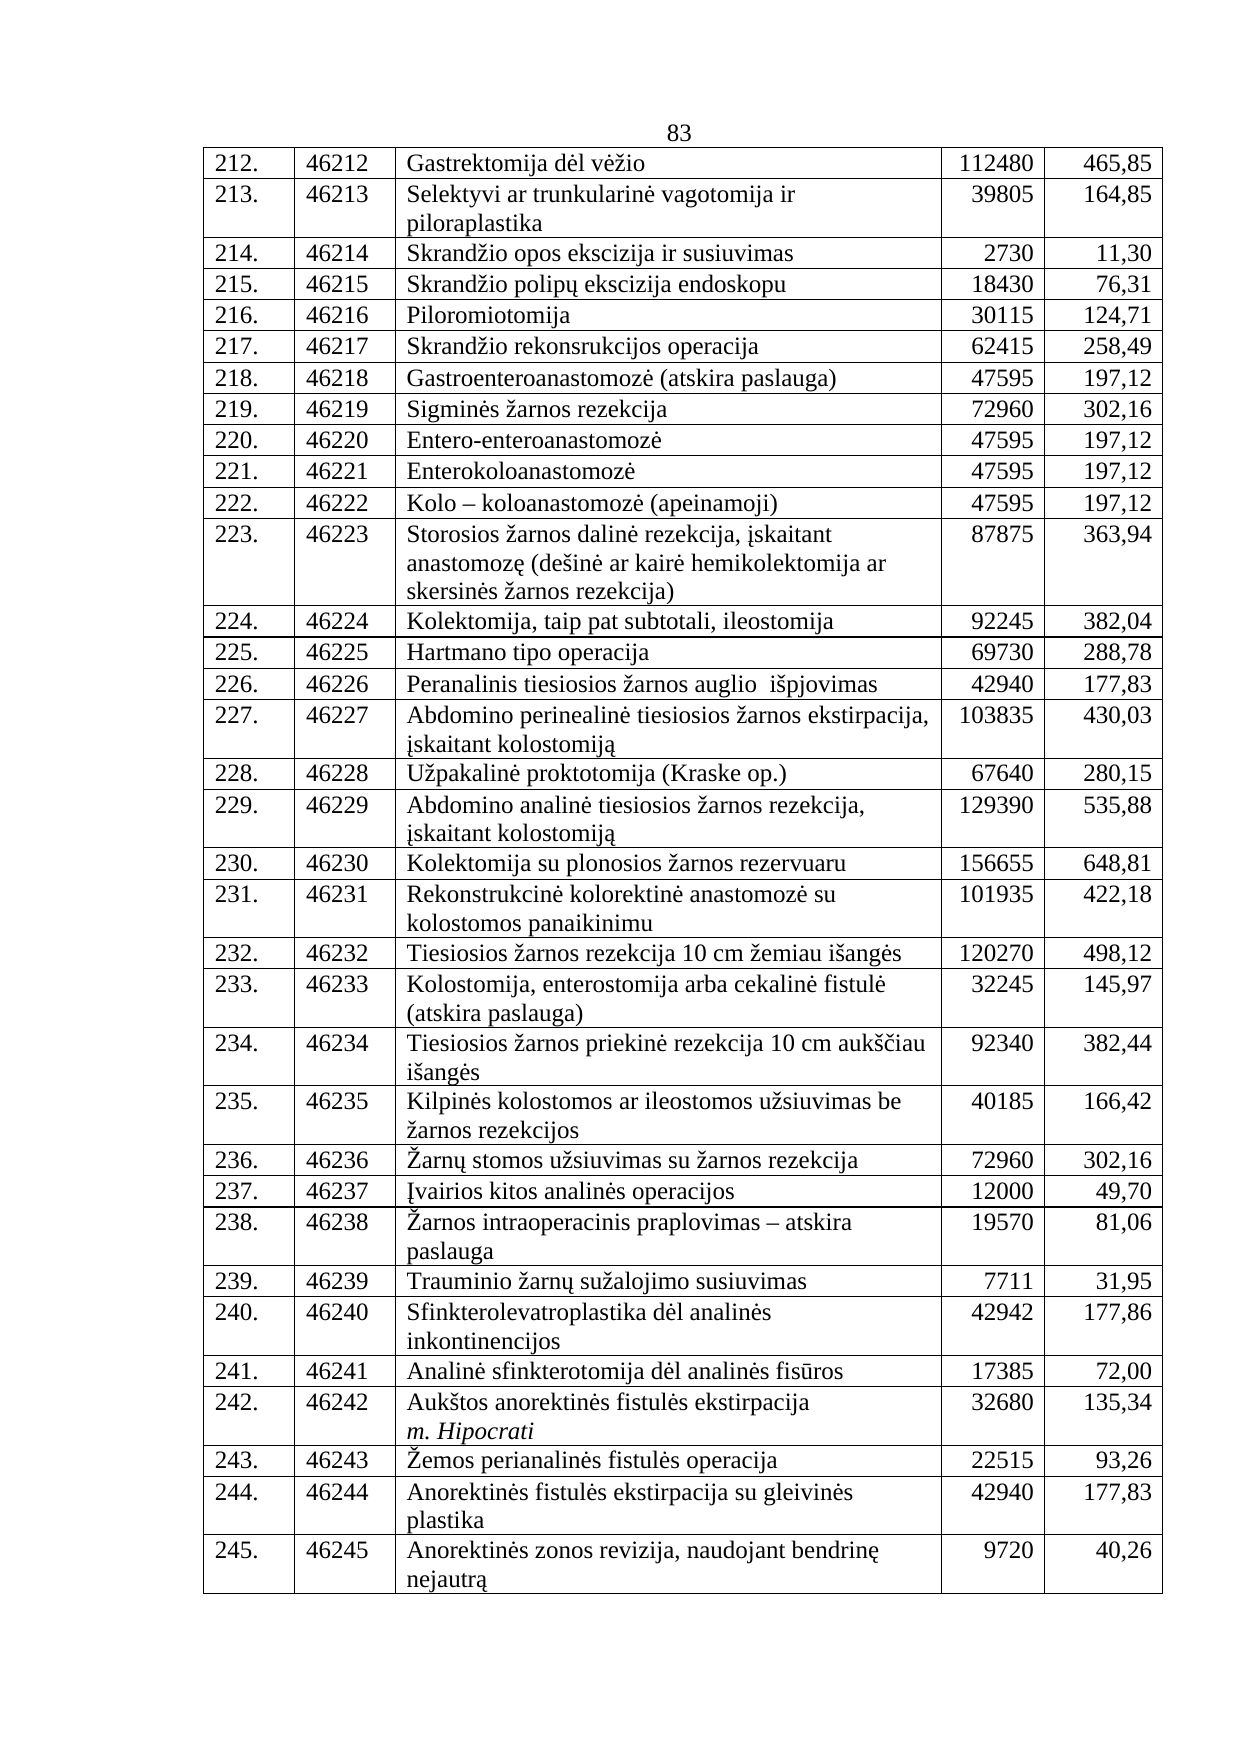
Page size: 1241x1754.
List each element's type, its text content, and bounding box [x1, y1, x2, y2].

table_cell Kolo – koloanastomozė (apeinamoji) [396, 488, 941, 518]
table_cell 216. [204, 300, 294, 330]
table_cell 221. [204, 456, 294, 487]
table_cell 7711 [942, 1266, 1044, 1296]
table_cell [1163, 1386, 1240, 1444]
table_cell 72960 [942, 394, 1044, 424]
table_cell 225. [204, 638, 294, 668]
table_cell 47595 [942, 363, 1044, 393]
table_cell Užpakalinė proktotomija (Kraske op.) [396, 759, 941, 789]
table_cell 18430 [942, 269, 1044, 299]
table_cell Trauminio žarnų sužalojimo susiuvimas [396, 1266, 941, 1296]
table_cell Tiesiosios žarnos priekinė rezekcija 10 cm aukščiau išangės [396, 1028, 941, 1085]
table_cell Entero-enteroanastomozė [396, 425, 941, 455]
table_cell 46234 [295, 1028, 395, 1085]
table_cell [1163, 362, 1240, 393]
table_cell 212. [204, 148, 294, 178]
table_cell Kolektomija, taip pat subtotali, ileostomija [396, 606, 941, 636]
table_cell 120270 [942, 938, 1044, 968]
table_cell 32680 [942, 1387, 1044, 1444]
table_cell Skrandžio rekonsrukcijos operacija [396, 331, 941, 362]
table_cell 648,81 [1045, 848, 1162, 878]
table_cell Skrandžio opos ekscizija ir susiuvimas [396, 238, 941, 268]
table_cell 22515 [942, 1446, 1044, 1476]
table_cell 177,83 [1045, 669, 1162, 699]
table_cell 498,12 [1045, 938, 1162, 968]
table_cell [1163, 268, 1240, 299]
table_cell [1163, 1175, 1240, 1206]
table_cell 72,00 [1045, 1356, 1162, 1386]
table_cell 422,18 [1045, 880, 1162, 937]
table_cell 40185 [942, 1086, 1044, 1144]
table_cell 224. [204, 606, 294, 636]
table_cell 214. [204, 238, 294, 268]
table_cell 46217 [295, 331, 395, 362]
table_cell 382,04 [1045, 606, 1162, 636]
table_cell 93,26 [1045, 1446, 1162, 1476]
table_cell 222. [204, 488, 294, 518]
table_cell Selektyvi ar trunkularinė vagotomija ir piloraplastika [396, 179, 941, 237]
table_cell 219. [204, 394, 294, 424]
table_cell 46216 [295, 300, 395, 330]
table_cell 215. [204, 269, 294, 299]
table_cell 244. [204, 1477, 294, 1534]
table_cell 46229 [295, 790, 395, 847]
table_cell 46233 [295, 969, 395, 1027]
table_cell 258,49 [1045, 331, 1162, 362]
table_cell 240. [204, 1297, 294, 1355]
table_cell 42942 [942, 1297, 1044, 1355]
table_cell [1163, 699, 1240, 757]
table_cell 19570 [942, 1208, 1044, 1265]
table_cell 30115 [942, 300, 1044, 330]
table_cell 17385 [942, 1356, 1044, 1386]
table_cell 47595 [942, 488, 1044, 518]
table_cell 124,71 [1045, 300, 1162, 330]
table_cell Enterokoloanastomozė [396, 456, 941, 487]
table_cell Tiesiosios žarnos rezekcija 10 cm žemiau išangės [396, 938, 941, 968]
table_cell 32245 [942, 969, 1044, 1027]
table_cell 69730 [942, 638, 1044, 668]
table_cell 237. [204, 1176, 294, 1206]
table_cell [1163, 455, 1240, 487]
table_cell [1163, 299, 1240, 330]
table_cell 197,12 [1045, 425, 1162, 455]
table_cell Skrandžio polipų ekscizija endoskopu [396, 269, 941, 299]
table_cell 103835 [942, 700, 1044, 757]
table_cell 382,44 [1045, 1028, 1162, 1085]
table_cell Storosios žarnos dalinė rezekcija, įskaitant anastomozę (dešinė ar kairė hemikolektomija ar skersinės žarnos rezekcija) [396, 519, 941, 605]
table_cell 228. [204, 759, 294, 789]
table_cell 92340 [942, 1028, 1044, 1085]
table_cell 177,86 [1045, 1297, 1162, 1355]
table_cell 46242 [295, 1387, 395, 1444]
table_cell 42940 [942, 1477, 1044, 1534]
table_cell [1163, 1296, 1240, 1355]
table_cell 226. [204, 669, 294, 699]
table_cell [1163, 1476, 1240, 1534]
table_cell 46230 [295, 848, 395, 878]
table_cell 46231 [295, 880, 395, 937]
table_cell Anorektinės fistulės ekstirpacija su gleivinės plastika [396, 1477, 941, 1534]
table_cell 40,26 [1045, 1535, 1162, 1593]
table_cell 46225 [295, 638, 395, 668]
table_cell [1163, 937, 1240, 968]
table_cell [1163, 178, 1240, 237]
table_cell [1163, 1355, 1240, 1386]
table_cell 46244 [295, 1477, 395, 1534]
table_cell 288,78 [1045, 638, 1162, 668]
table_cell 12000 [942, 1176, 1044, 1206]
table_cell 280,15 [1045, 759, 1162, 789]
table_cell [1163, 518, 1240, 605]
table_cell 239. [204, 1266, 294, 1296]
table_cell 217. [204, 331, 294, 362]
table_cell [1163, 668, 1240, 699]
table_cell 46219 [295, 394, 395, 424]
table_cell [1163, 605, 1240, 636]
table_cell Aukštos anorektinės fistulės ekstirpacija m. Hipocrati [396, 1387, 941, 1444]
table_cell [1163, 968, 1240, 1027]
table_cell Žemos perianalinės fistulės operacija [396, 1446, 941, 1476]
table_cell 81,06 [1045, 1208, 1162, 1265]
table_cell 87875 [942, 519, 1044, 605]
table_cell 218. [204, 363, 294, 393]
table_cell Abdomino analinė tiesiosios žarnos rezekcija, įskaitant kolostomiją [396, 790, 941, 847]
table_cell 243. [204, 1446, 294, 1476]
table_cell Žarnos intraoperacinis praplovimas – atskira paslauga [396, 1208, 941, 1265]
table_cell 242. [204, 1387, 294, 1444]
table_cell 245. [204, 1535, 294, 1593]
table_cell 220. [204, 425, 294, 455]
table_cell 46212 [295, 148, 395, 178]
table_cell 135,34 [1045, 1387, 1162, 1444]
table_cell [1163, 636, 1240, 668]
table_cell Peranalinis tiesiosios žarnos auglio išpjovimas [396, 669, 941, 699]
table_cell 67640 [942, 759, 1044, 789]
table_cell Įvairios kitos analinės operacijos [396, 1176, 941, 1206]
table_cell Sfinkterolevatroplastika dėl analinės inkontinencijos [396, 1297, 941, 1355]
table_cell 46218 [295, 363, 395, 393]
table_cell Kilpinės kolostomos ar ileostomos užsiuvimas be žarnos rezekcijos [396, 1086, 941, 1144]
table_cell Piloromiotomija [396, 300, 941, 330]
table_cell 76,31 [1045, 269, 1162, 299]
table_cell 46222 [295, 488, 395, 518]
table_cell Analinė sfinkterotomija dėl analinės fisūros [396, 1356, 941, 1386]
table_cell 227. [204, 700, 294, 757]
table_cell 92245 [942, 606, 1044, 636]
table_cell 197,12 [1045, 488, 1162, 518]
table_cell Anorektinės zonos revizija, naudojant bendrinę nejautrą [396, 1535, 941, 1593]
table_cell 46245 [295, 1535, 395, 1593]
table_cell 363,94 [1045, 519, 1162, 605]
table_cell 234. [204, 1028, 294, 1085]
table_cell 42940 [942, 669, 1044, 699]
table_cell Gastroenteroanastomozė (atskira paslauga) [396, 363, 941, 393]
table_cell 46215 [295, 269, 395, 299]
table_cell 46226 [295, 669, 395, 699]
table_cell 46237 [295, 1176, 395, 1206]
table_cell 39805 [942, 179, 1044, 237]
table_cell [1163, 758, 1240, 789]
table_cell 62415 [942, 331, 1044, 362]
table_cell 46241 [295, 1356, 395, 1386]
table_cell [1163, 1534, 1240, 1593]
table_cell 46243 [295, 1446, 395, 1476]
table_cell 302,16 [1045, 394, 1162, 424]
table_cell Abdomino perinealinė tiesiosios žarnos ekstirpacija, įskaitant kolostomiją [396, 700, 941, 757]
table_cell [1163, 1265, 1240, 1296]
table_cell [1163, 1445, 1240, 1476]
table_cell 235. [204, 1086, 294, 1144]
table_cell 232. [204, 938, 294, 968]
table_cell 166,42 [1045, 1086, 1162, 1144]
table_cell Žarnų stomos užsiuvimas su žarnos rezekcija [396, 1145, 941, 1175]
table_cell [1163, 847, 1240, 878]
table_cell 164,85 [1045, 179, 1162, 237]
table_cell 49,70 [1045, 1176, 1162, 1206]
table_cell [1163, 147, 1240, 178]
table_cell 465,85 [1045, 148, 1162, 178]
table_cell 46224 [295, 606, 395, 636]
table_cell Rekonstrukcinė kolorektinė anastomozė su kolostomos panaikinimu [396, 880, 941, 937]
table_cell 46238 [295, 1208, 395, 1265]
table_cell 231. [204, 880, 294, 937]
table_cell [1163, 487, 1240, 518]
table_cell [1163, 1144, 1240, 1175]
table_cell 9720 [942, 1535, 1044, 1593]
table_cell 46220 [295, 425, 395, 455]
table_cell 223. [204, 519, 294, 605]
table_cell 236. [204, 1145, 294, 1175]
table_cell Kolostomija, enterostomija arba cekalinė fistulė (atskira paslauga) [396, 969, 941, 1027]
table_cell 156655 [942, 848, 1044, 878]
table_cell 129390 [942, 790, 1044, 847]
table_cell 112480 [942, 148, 1044, 178]
table_cell [1163, 393, 1240, 424]
table_cell 197,12 [1045, 363, 1162, 393]
table_cell 47595 [942, 425, 1044, 455]
table_cell 238. [204, 1208, 294, 1265]
table_cell 145,97 [1045, 969, 1162, 1027]
table_cell Gastrektomija dėl vėžio [396, 148, 941, 178]
table_cell [1163, 237, 1240, 268]
table_cell 46228 [295, 759, 395, 789]
table_cell [1163, 1085, 1240, 1144]
table_cell [1163, 1206, 1240, 1265]
table_cell 46221 [295, 456, 395, 487]
table_cell [1163, 330, 1240, 362]
table_cell 229. [204, 790, 294, 847]
table_cell 197,12 [1045, 456, 1162, 487]
table_cell 430,03 [1045, 700, 1162, 757]
table_cell 46213 [295, 179, 395, 237]
table_cell 177,83 [1045, 1477, 1162, 1534]
table_cell Kolektomija su plonosios žarnos rezervuaru [396, 848, 941, 878]
table_cell 46223 [295, 519, 395, 605]
table_cell 31,95 [1045, 1266, 1162, 1296]
table_cell 46239 [295, 1266, 395, 1296]
table_cell [1163, 879, 1240, 937]
table_cell 46235 [295, 1086, 395, 1144]
table_cell Hartmano tipo operacija [396, 638, 941, 668]
table_cell 46236 [295, 1145, 395, 1175]
table_cell 47595 [942, 456, 1044, 487]
table_cell 241. [204, 1356, 294, 1386]
table_cell 535,88 [1045, 790, 1162, 847]
table_cell 46232 [295, 938, 395, 968]
table_cell 72960 [942, 1145, 1044, 1175]
table_cell 213. [204, 179, 294, 237]
table_cell 233. [204, 969, 294, 1027]
table_cell 2730 [942, 238, 1044, 268]
table_cell 302,16 [1045, 1145, 1162, 1175]
table_cell 11,30 [1045, 238, 1162, 268]
table_cell 46240 [295, 1297, 395, 1355]
table_cell 46227 [295, 700, 395, 757]
table_cell 230. [204, 848, 294, 878]
table_cell [1163, 1027, 1240, 1085]
table_cell 101935 [942, 880, 1044, 937]
table_cell [1163, 789, 1240, 847]
table_cell 46214 [295, 238, 395, 268]
table_cell Sigminės žarnos rezekcija [396, 394, 941, 424]
table_cell [1163, 424, 1240, 455]
